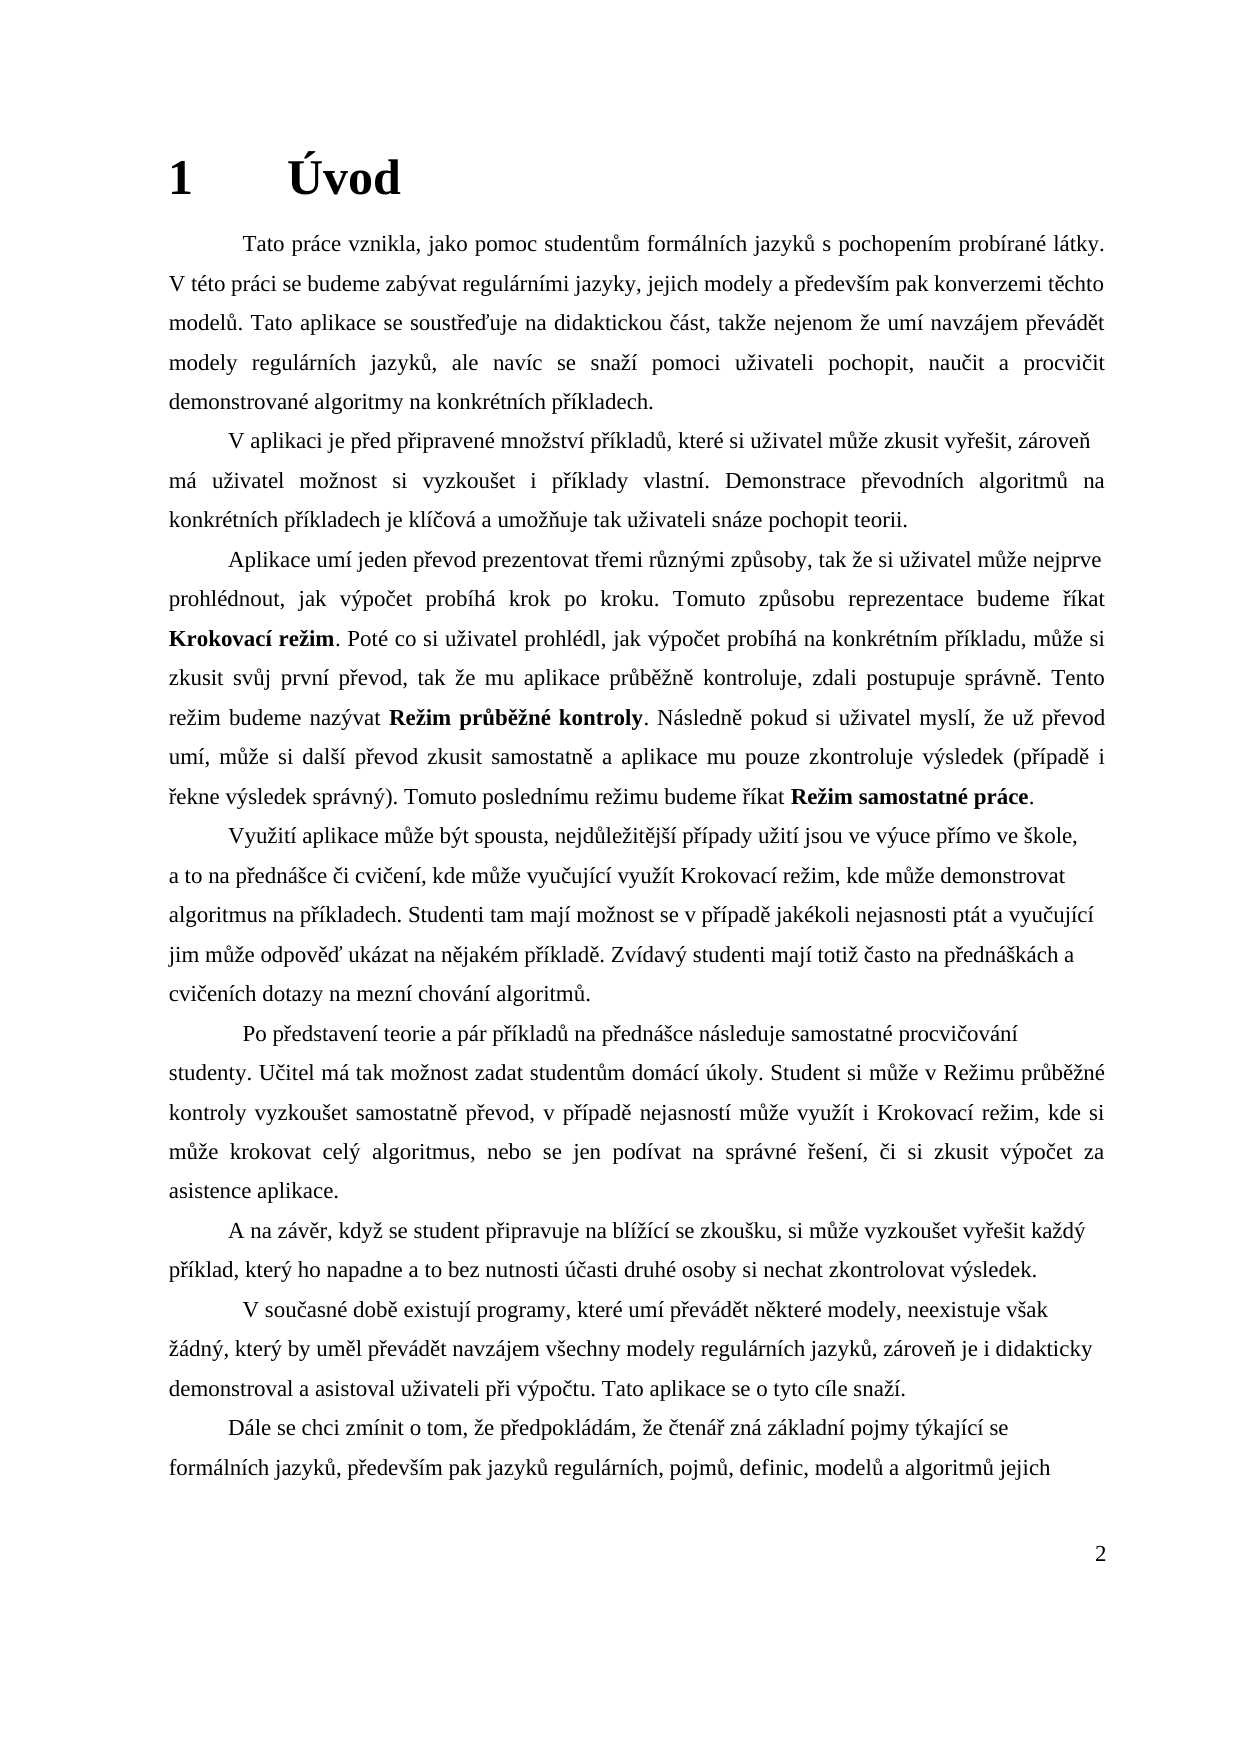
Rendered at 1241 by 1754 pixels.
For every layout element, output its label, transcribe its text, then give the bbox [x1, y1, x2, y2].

subtitle Úvod [169, 148, 1106, 205]
text Tato práce vznikla, jako pomoc studentům formálních jazyků s pochopením probírané látky. V této práci se budeme zabývat regulárními jazyky, jejich modely a především pak konverzemi těchto modelů. Tato aplikace se soustřeďuje na didaktickou část, takže nejenom že umí navzájem převádět modely regulárních jazyků, ale navíc se snaží pomoci uživateli pochopit, naučit a procvičit demonstrované algoritmy na konkrétních příkladech. [169, 230, 1106, 414]
text demonstroval a asistoval uživateli při výpočtu. Tato aplikace se o tyto cíle snaží. [169, 1375, 1106, 1401]
text má uživatel možnost si vyzkoušet i příklady vlastní. Demonstrace převodních algoritmů na konkrétních příkladech je klíčová a umožňuje tak uživateli snáze pochopit teorii. [169, 467, 1106, 533]
text Aplikace umí jeden převod prezentovat třemi různými způsoby, tak že si uživatel může nejprve [169, 546, 1106, 572]
text Po představení teorie a pár příkladů na přednášce následuje samostatné procvičování [169, 1020, 1106, 1046]
text formálních jazyků, především pak jazyků regulárních, pojmů, definic, modelů a algoritmů jejich [169, 1454, 1106, 1480]
text A na závěr, když se student připravuje na blížící se zkoušku, si může vyzkoušet vyřešit každý [169, 1217, 1106, 1243]
text prohlédnout, jak výpočet probíhá krok po kroku. Tomuto způsobu reprezentace budeme říkat Krokovací režim. Poté co si uživatel prohlédl, jak výpočet probíhá na konkrétním příkladu, může si zkusit svůj první převod, tak že mu aplikace průběžně kontroluje, zdali postupuje správně. Tento režim budeme nazývat Režim průběžné kontroly. Následně pokud si uživatel myslí, že už převod umí, může si další převod zkusit samostatně a aplikace mu pouze zkontroluje výsledek (případě i řekne výsledek správný). Tomuto poslednímu režimu budeme říkat Režim samostatné práce. [169, 585, 1106, 809]
text V aplikaci je před připravené množství příkladů, které si uživatel může zkusit vyřešit, zároveň [169, 427, 1106, 454]
text Využití aplikace může být spousta, nejdůležitější případy užití jsou ve výuce přímo ve škole, [169, 822, 1106, 849]
text a to na přednášce či cvičení, kde může vyučující využít Krokovací režim, kde může demonstrovat [169, 862, 1106, 888]
text žádný, který by uměl převádět navzájem všechny modely regulárních jazyků, zároveň je i didakticky [169, 1336, 1106, 1362]
text algoritmus na příkladech. Studenti tam mají možnost se v případě jakékoli nejasnosti ptát a vyučující [169, 901, 1106, 928]
text jim může odpověď ukázat na nějakém příkladě. Zvídavý studenti mají totiž často na přednáškách a [169, 941, 1106, 967]
text cvičeních dotazy na mezní chování algoritmů. [169, 980, 1106, 1007]
text studenty. Učitel má tak možnost zadat studentům domácí úkoly. Student si může v Režimu průběžné kontroly vyzkoušet samostatně převod, v případě nejasností může využít i Krokovací režim, kde si může krokovat celý algoritmus, nebo se jen podívat na správné řešení, či si zkusit výpočet za asistence aplikace. [169, 1059, 1106, 1204]
text V současné době existují programy, které umí převádět některé modely, neexistuje však [169, 1296, 1106, 1322]
text příklad, který ho napadne a to bez nutnosti účasti druhé osoby si nechat zkontrolovat výsledek. [169, 1257, 1106, 1283]
text Dále se chci zmínit o tom, že předpokládám, že čtenář zná základní pojmy týkající se [169, 1414, 1106, 1441]
